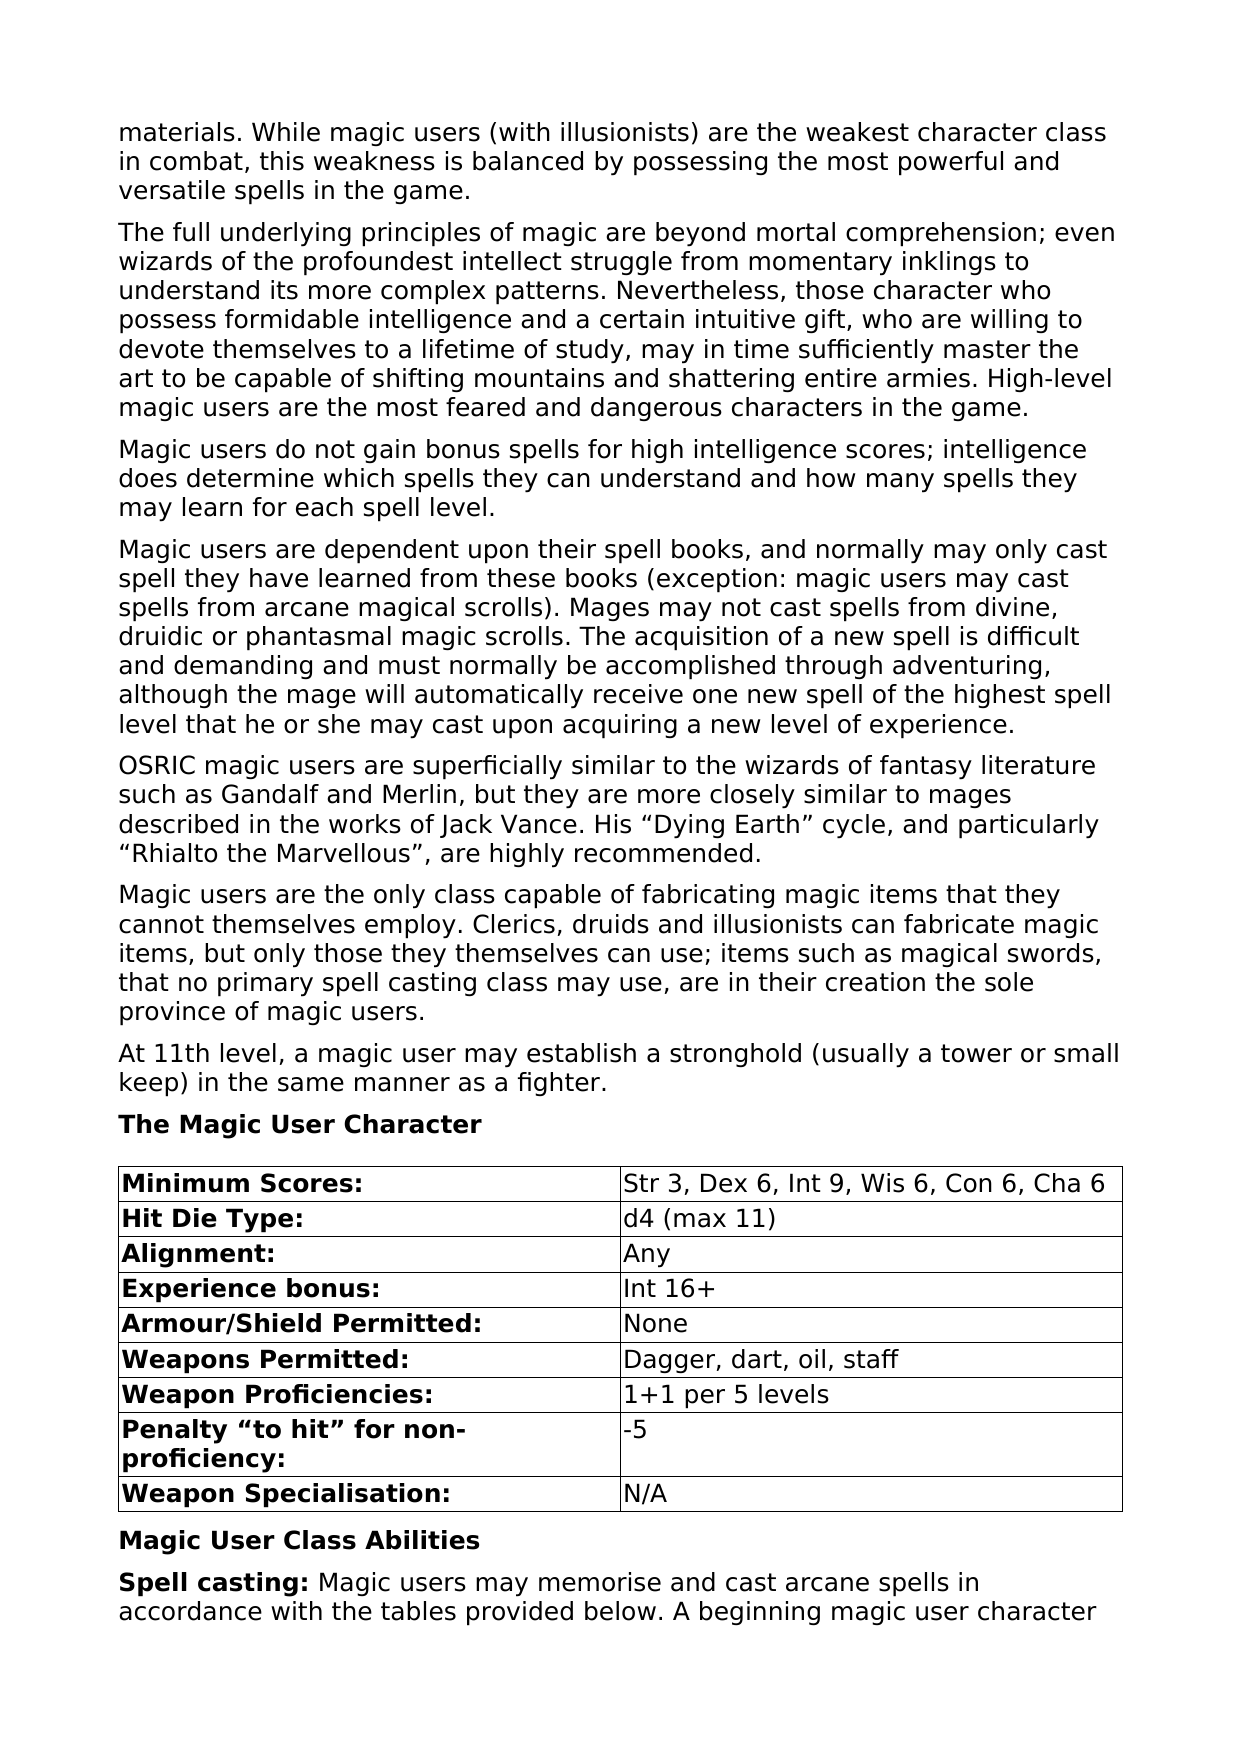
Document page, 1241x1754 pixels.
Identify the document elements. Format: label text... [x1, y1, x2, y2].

text Magic users are the only class capable of fabricating magic items that they cannot themselves employ. Clerics, druids and illusionists can fabricate magic items, but only those they themselves can use; items such as magical swords, that no primary spell casting class may use, are in their creation the sole province of magic users. [118, 881, 1122, 1026]
text OSRIC magic users are superficially similar to the wizards of fantasy literature such as Gandalf and Merlin, but they are more closely similar to mages described in the works of Jack Vance. His “Dying Earth” cycle, and particularly “Rhialto the Marvellous”, are highly recommended. [118, 751, 1122, 868]
table_cell Any [621, 1237, 1122, 1272]
text Magic users are dependent upon their spell books, and normally may only cast spell they have learned from these books (exception: magic users may cast spells from arcane magical scrolls). Mages may not cast spells from divine, druidic or phantasmal magic scrolls. The acquisition of a new spell is difficult and demanding and must normally be accomplished through adventuring, although the mage will automatically receive one new spell of the highest spell level that he or she may cast upon acquiring a new level of experience. [118, 535, 1122, 739]
text The Magic User Character [118, 1110, 1122, 1139]
table_cell -5 [621, 1413, 1122, 1476]
table_cell N/A [621, 1477, 1122, 1511]
table_header Str 3, Dex 6, Int 9, Wis 6, Con 6, Cha 6 [621, 1167, 1122, 1201]
table_cell None [621, 1308, 1122, 1342]
table_cell Hit Die Type: [119, 1202, 620, 1236]
table_cell 1+1 per 5 levels [621, 1378, 1122, 1412]
table_cell Armour/Shield Permitted: [119, 1308, 620, 1342]
table_cell Weapon Specialisation: [119, 1477, 620, 1511]
table_cell Dagger, dart, oil, staff [621, 1343, 1122, 1377]
text materials. While magic users (with illusionists) are the weakest character class in combat, this weakness is balanced by possessing the most powerful and versatile spells in the game. [118, 118, 1122, 206]
text The full underlying principles of magic are beyond mortal comprehension; even wizards of the profoundest intellect struggle from momentary inklings to understand its more complex patterns. Nevertheless, those character who possess formidable intelligence and a certain intuitive gift, who are willing to devote themselves to a lifetime of study, may in time sufficiently master the art to be capable of shifting mountains and shattering entire armies. High-level magic users are the most feared and dangerous characters in the game. [118, 218, 1122, 422]
text Magic User Class Abilities [118, 1526, 1122, 1555]
text Spell casting: Magic users may memorise and cast arcane spells in accordance with the tables provided below. A beginning magic user character [118, 1568, 1122, 1626]
text Magic users do not gain bonus spells for high intelligence scores; intelligence does determine which spells they can understand and how many spells they may learn for each spell level. [118, 435, 1122, 522]
table_cell d4 (max 11) [621, 1202, 1122, 1236]
table_header Minimum Scores: [119, 1167, 620, 1201]
table_cell Alignment: [119, 1237, 620, 1272]
table_cell Experience bonus: [119, 1273, 620, 1307]
text At 11th level, a magic user may establish a stronghold (usually a tower or small keep) in the same manner as a fighter. [118, 1039, 1122, 1097]
table_cell Weapons Permitted: [119, 1343, 620, 1377]
table_cell Weapon Proficiencies: [119, 1378, 620, 1412]
table_cell Penalty “to hit” for non-proficiency: [119, 1413, 620, 1476]
table_cell Int 16+ [621, 1273, 1122, 1307]
